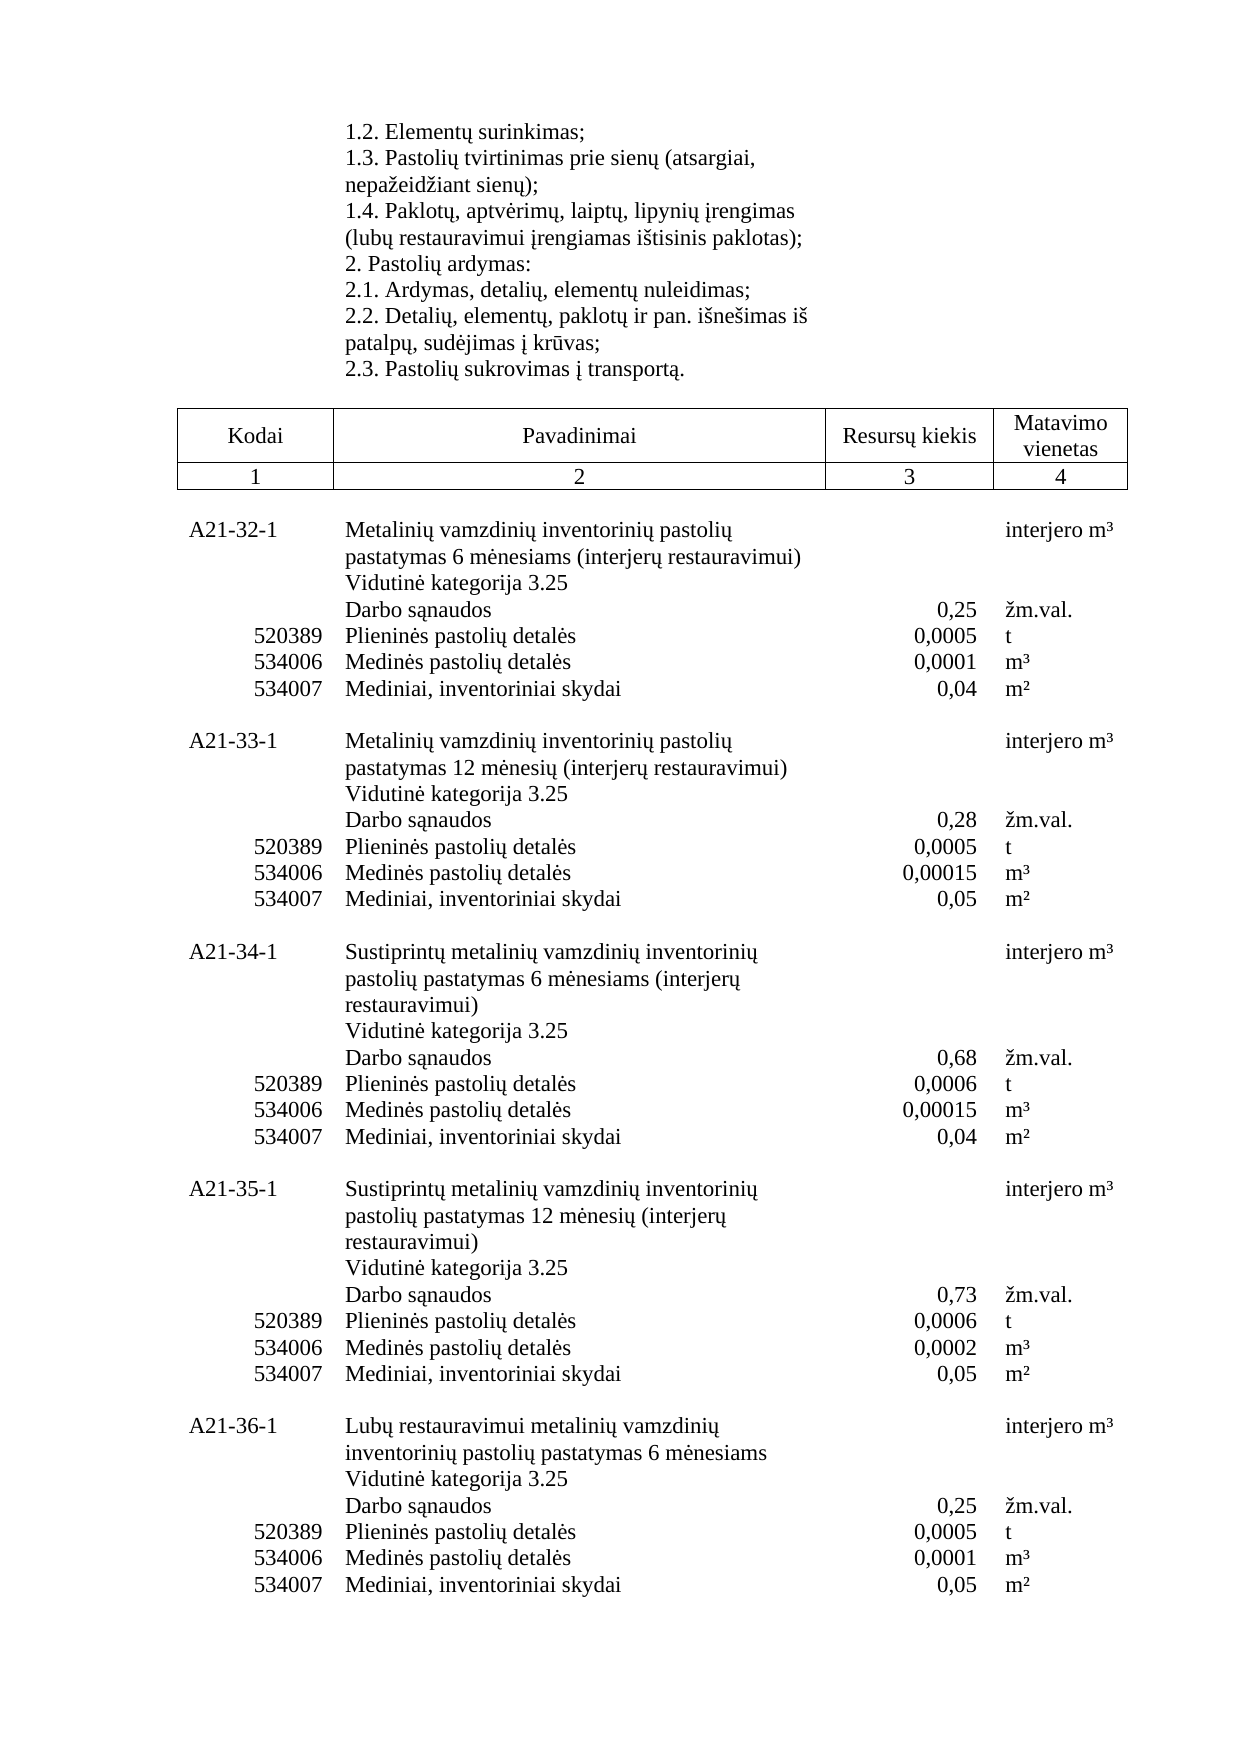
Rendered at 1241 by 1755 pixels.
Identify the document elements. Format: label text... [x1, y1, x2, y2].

table_cell Vidutinė kategorija 3.25 [334, 1017, 825, 1044]
table_cell 534007 [177, 1123, 333, 1149]
table_cell [825, 197, 994, 250]
table_cell 0,00015 [825, 1096, 994, 1123]
table_cell [994, 250, 1127, 276]
table_cell [177, 1044, 333, 1070]
table_cell Metalinių vamzdinių inventorinių pastolių pastatymas 12 mėnesių (interjerų restauravimui) [334, 728, 825, 780]
table_cell [994, 1255, 1127, 1281]
table_cell m² [994, 1571, 1127, 1597]
table_cell m³ [994, 648, 1127, 675]
table_cell Mediniai, inventoriniai skydai [334, 1360, 825, 1386]
table_cell [994, 303, 1127, 355]
table_cell m³ [994, 859, 1127, 886]
table_cell 0,00015 [825, 859, 994, 886]
table_cell [177, 1386, 333, 1413]
table_cell [994, 1465, 1127, 1492]
table_cell [334, 1386, 825, 1413]
table_cell [825, 1597, 994, 1623]
table_cell A21-32-1 [177, 517, 333, 569]
table_cell Plieninės pastolių detalės [334, 1307, 825, 1333]
table_cell [334, 912, 825, 938]
table_cell [825, 1175, 994, 1254]
table_cell 0,0005 [825, 622, 994, 648]
table_cell [825, 1017, 994, 1044]
table_cell [994, 382, 1127, 408]
table_cell [177, 355, 333, 382]
table_cell [825, 250, 994, 276]
table_cell [177, 701, 333, 727]
table_cell Lubų restauravimui metalinių vamzdinių inventorinių pastolių pastatymas 6 mėnesiams [334, 1413, 825, 1465]
table_cell žm.val. [994, 1492, 1127, 1518]
table_cell Darbo sąnaudos [334, 1492, 825, 1518]
table_cell 0,0006 [825, 1307, 994, 1333]
table_cell 520389 [177, 1307, 333, 1333]
table_cell [177, 1465, 333, 1492]
table_cell 520389 [177, 833, 333, 859]
table_cell 520389 [177, 1070, 333, 1096]
table_cell žm.val. [994, 1044, 1127, 1070]
table_cell [825, 1413, 994, 1465]
table_cell t [994, 1307, 1127, 1333]
table_cell [177, 250, 333, 276]
table_cell Medinės pastolių detalės [334, 1334, 825, 1360]
table_cell [994, 355, 1127, 382]
table_cell interjero m³ [994, 1175, 1127, 1254]
table_cell m³ [994, 1096, 1127, 1123]
table_cell 0,04 [825, 1123, 994, 1149]
table_cell [825, 118, 994, 144]
table_cell [177, 569, 333, 596]
table_cell 534007 [177, 675, 333, 701]
table_cell interjero m³ [994, 728, 1127, 780]
table_cell A21-36-1 [177, 1413, 333, 1465]
table_cell [177, 118, 333, 144]
table_cell 4 [994, 463, 1127, 489]
table_cell Sustiprintų metalinių vamzdinių inventorinių pastolių pastatymas 6 mėnesiams (interjerų restauravimui) [334, 938, 825, 1017]
table_cell 2 [334, 463, 825, 489]
table_cell 0,0005 [825, 1518, 994, 1544]
table_cell [177, 303, 333, 355]
table_cell 0,0001 [825, 648, 994, 675]
table_cell [177, 1281, 333, 1307]
table_cell 534006 [177, 1096, 333, 1123]
table_cell [994, 912, 1127, 938]
table_cell Kodai [178, 409, 333, 462]
table_cell [825, 569, 994, 596]
table_cell Sustiprintų metalinių vamzdinių inventorinių pastolių pastatymas 12 mėnesių (interjerų restauravimui) [334, 1175, 825, 1254]
table_cell Mediniai, inventoriniai skydai [334, 886, 825, 912]
table_cell 0,04 [825, 675, 994, 701]
table_cell interjero m³ [994, 1413, 1127, 1465]
table_cell Pavadinimai [334, 409, 825, 462]
table_cell [994, 276, 1127, 303]
table_cell Resursų kiekis [826, 409, 993, 462]
table_cell [825, 517, 994, 569]
table_cell [825, 912, 994, 938]
table_cell Plieninės pastolių detalės [334, 1070, 825, 1096]
table_cell Medinės pastolių detalės [334, 1544, 825, 1571]
table_cell [334, 490, 825, 517]
table_cell Darbo sąnaudos [334, 1281, 825, 1307]
table_cell Medinės pastolių detalės [334, 648, 825, 675]
table_cell [994, 118, 1127, 144]
table_cell 1.3. Pastolių tvirtinimas prie sienų (atsargiai, nepažeidžiant sienų); [334, 145, 825, 197]
table_cell [825, 1149, 994, 1175]
table_cell [177, 1255, 333, 1281]
table_cell [825, 303, 994, 355]
table_cell 534006 [177, 859, 333, 886]
table_cell [825, 382, 994, 408]
table_cell m² [994, 1360, 1127, 1386]
table_cell 534006 [177, 1334, 333, 1360]
table_cell [177, 197, 333, 250]
table_cell [177, 382, 333, 408]
table_cell [177, 806, 333, 833]
table_cell Mediniai, inventoriniai skydai [334, 1571, 825, 1597]
table_cell [334, 382, 825, 408]
table_cell [994, 1017, 1127, 1044]
table_cell 1.4. Paklotų, aptvėrimų, laiptų, lipynių įrengimas (lubų restauravimui įrengiamas ištisinis paklotas); [334, 197, 825, 250]
table_cell [177, 1492, 333, 1518]
table_cell A21-35-1 [177, 1175, 333, 1254]
table_cell 0,68 [825, 1044, 994, 1070]
table_cell [177, 780, 333, 806]
table_cell 0,0006 [825, 1070, 994, 1096]
table_cell žm.val. [994, 806, 1127, 833]
table_cell Mediniai, inventoriniai skydai [334, 675, 825, 701]
table_cell t [994, 833, 1127, 859]
table_cell 0,0005 [825, 833, 994, 859]
table_cell 3 [826, 463, 993, 489]
table_cell 520389 [177, 1518, 333, 1544]
table_cell 1.2. Elementų surinkimas; [334, 118, 825, 144]
table_cell 0,28 [825, 806, 994, 833]
table_cell [177, 1017, 333, 1044]
table_cell 0,05 [825, 1360, 994, 1386]
table_cell Vidutinė kategorija 3.25 [334, 569, 825, 596]
table_cell 0,0002 [825, 1334, 994, 1360]
table_cell Plieninės pastolių detalės [334, 622, 825, 648]
table_cell [177, 912, 333, 938]
table_cell 534006 [177, 648, 333, 675]
table_cell 520389 [177, 622, 333, 648]
table_cell Plieninės pastolių detalės [334, 1518, 825, 1544]
table_cell A21-33-1 [177, 728, 333, 780]
table_cell 0,25 [825, 596, 994, 622]
table_cell 0,73 [825, 1281, 994, 1307]
table_cell Matavimo vienetas [994, 409, 1127, 462]
table_cell Vidutinė kategorija 3.25 [334, 780, 825, 806]
table_cell 2.3. Pastolių sukrovimas į transportą. [334, 355, 825, 382]
table_cell [825, 1255, 994, 1281]
table_cell interjero m³ [994, 938, 1127, 1017]
table_cell 2.1. Ardymas, detalių, elementų nuleidimas; [334, 276, 825, 303]
table_cell 2. Pastolių ardymas: [334, 250, 825, 276]
table_cell Medinės pastolių detalės [334, 1096, 825, 1123]
table_cell [334, 701, 825, 727]
table_cell žm.val. [994, 596, 1127, 622]
table_cell [825, 276, 994, 303]
table_cell Darbo sąnaudos [334, 806, 825, 833]
table_cell t [994, 1070, 1127, 1096]
table_cell Vidutinė kategorija 3.25 [334, 1255, 825, 1281]
table_cell Metalinių vamzdinių inventorinių pastolių pastatymas 6 mėnesiams (interjerų restauravimui) [334, 517, 825, 569]
table_cell žm.val. [994, 1281, 1127, 1307]
table_cell 534007 [177, 1571, 333, 1597]
table_cell 534006 [177, 1544, 333, 1571]
table_cell [994, 197, 1127, 250]
table_cell [177, 145, 333, 197]
table_cell [177, 490, 333, 517]
table_cell [334, 1597, 825, 1623]
table_cell Plieninės pastolių detalės [334, 833, 825, 859]
table_cell 2.2. Detalių, elementų, paklotų ir pan. išnešimas iš patalpų, sudėjimas į krūvas; [334, 303, 825, 355]
table_cell [994, 1386, 1127, 1413]
table_cell [994, 780, 1127, 806]
table_cell m² [994, 886, 1127, 912]
table_cell m² [994, 1123, 1127, 1149]
table_cell [825, 145, 994, 197]
table_cell 1 [178, 463, 333, 489]
table_cell [334, 1149, 825, 1175]
table_cell [177, 276, 333, 303]
table_cell [994, 1597, 1127, 1623]
table_cell 0,05 [825, 1571, 994, 1597]
table_cell [994, 490, 1127, 517]
table_cell 0,05 [825, 886, 994, 912]
table_cell [825, 1386, 994, 1413]
table_cell t [994, 1518, 1127, 1544]
table_cell [825, 355, 994, 382]
table_cell 0,25 [825, 1492, 994, 1518]
table_cell [825, 728, 994, 780]
table_cell [825, 1465, 994, 1492]
table_cell [994, 1149, 1127, 1175]
table_cell 534007 [177, 1360, 333, 1386]
table_cell interjero m³ [994, 517, 1127, 569]
table_cell [825, 701, 994, 727]
table_cell [825, 780, 994, 806]
table_cell Vidutinė kategorija 3.25 [334, 1465, 825, 1492]
table_cell [994, 145, 1127, 197]
table_cell [994, 701, 1127, 727]
table_cell A21-34-1 [177, 938, 333, 1017]
table_cell Darbo sąnaudos [334, 1044, 825, 1070]
table_cell Darbo sąnaudos [334, 596, 825, 622]
table_cell [825, 490, 994, 517]
table_cell t [994, 622, 1127, 648]
table_cell m³ [994, 1544, 1127, 1571]
table_cell Medinės pastolių detalės [334, 859, 825, 886]
table_cell m² [994, 675, 1127, 701]
table_cell [177, 596, 333, 622]
table_cell [177, 1597, 333, 1623]
table_cell [177, 1149, 333, 1175]
table_cell [994, 569, 1127, 596]
table_cell Mediniai, inventoriniai skydai [334, 1123, 825, 1149]
table_cell [825, 938, 994, 1017]
table_cell m³ [994, 1334, 1127, 1360]
table_cell 534007 [177, 886, 333, 912]
table_cell 0,0001 [825, 1544, 994, 1571]
